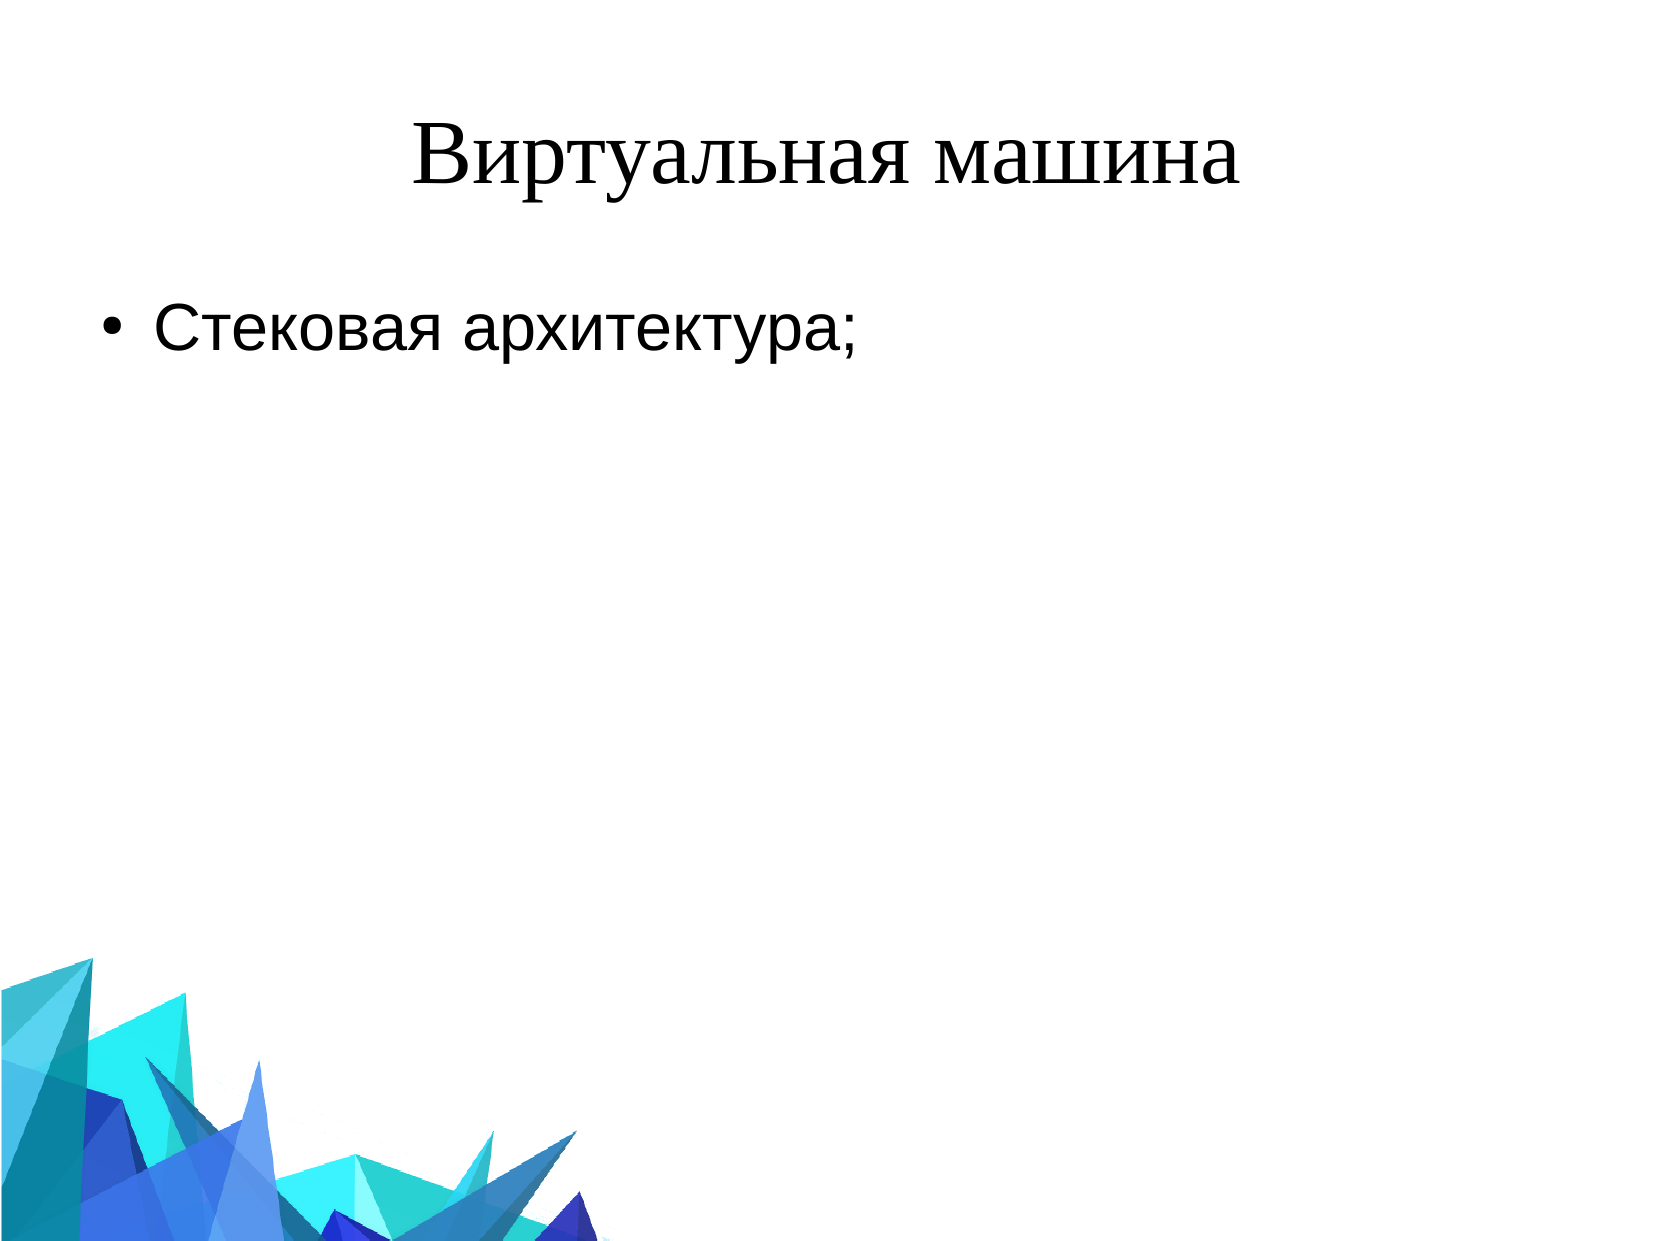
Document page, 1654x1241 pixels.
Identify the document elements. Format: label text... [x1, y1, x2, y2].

title Виртуальная машина [82, 49, 1571, 257]
list Стековая архитектура; [82, 290, 1571, 1010]
picture [0, 0, 1654, 1241]
